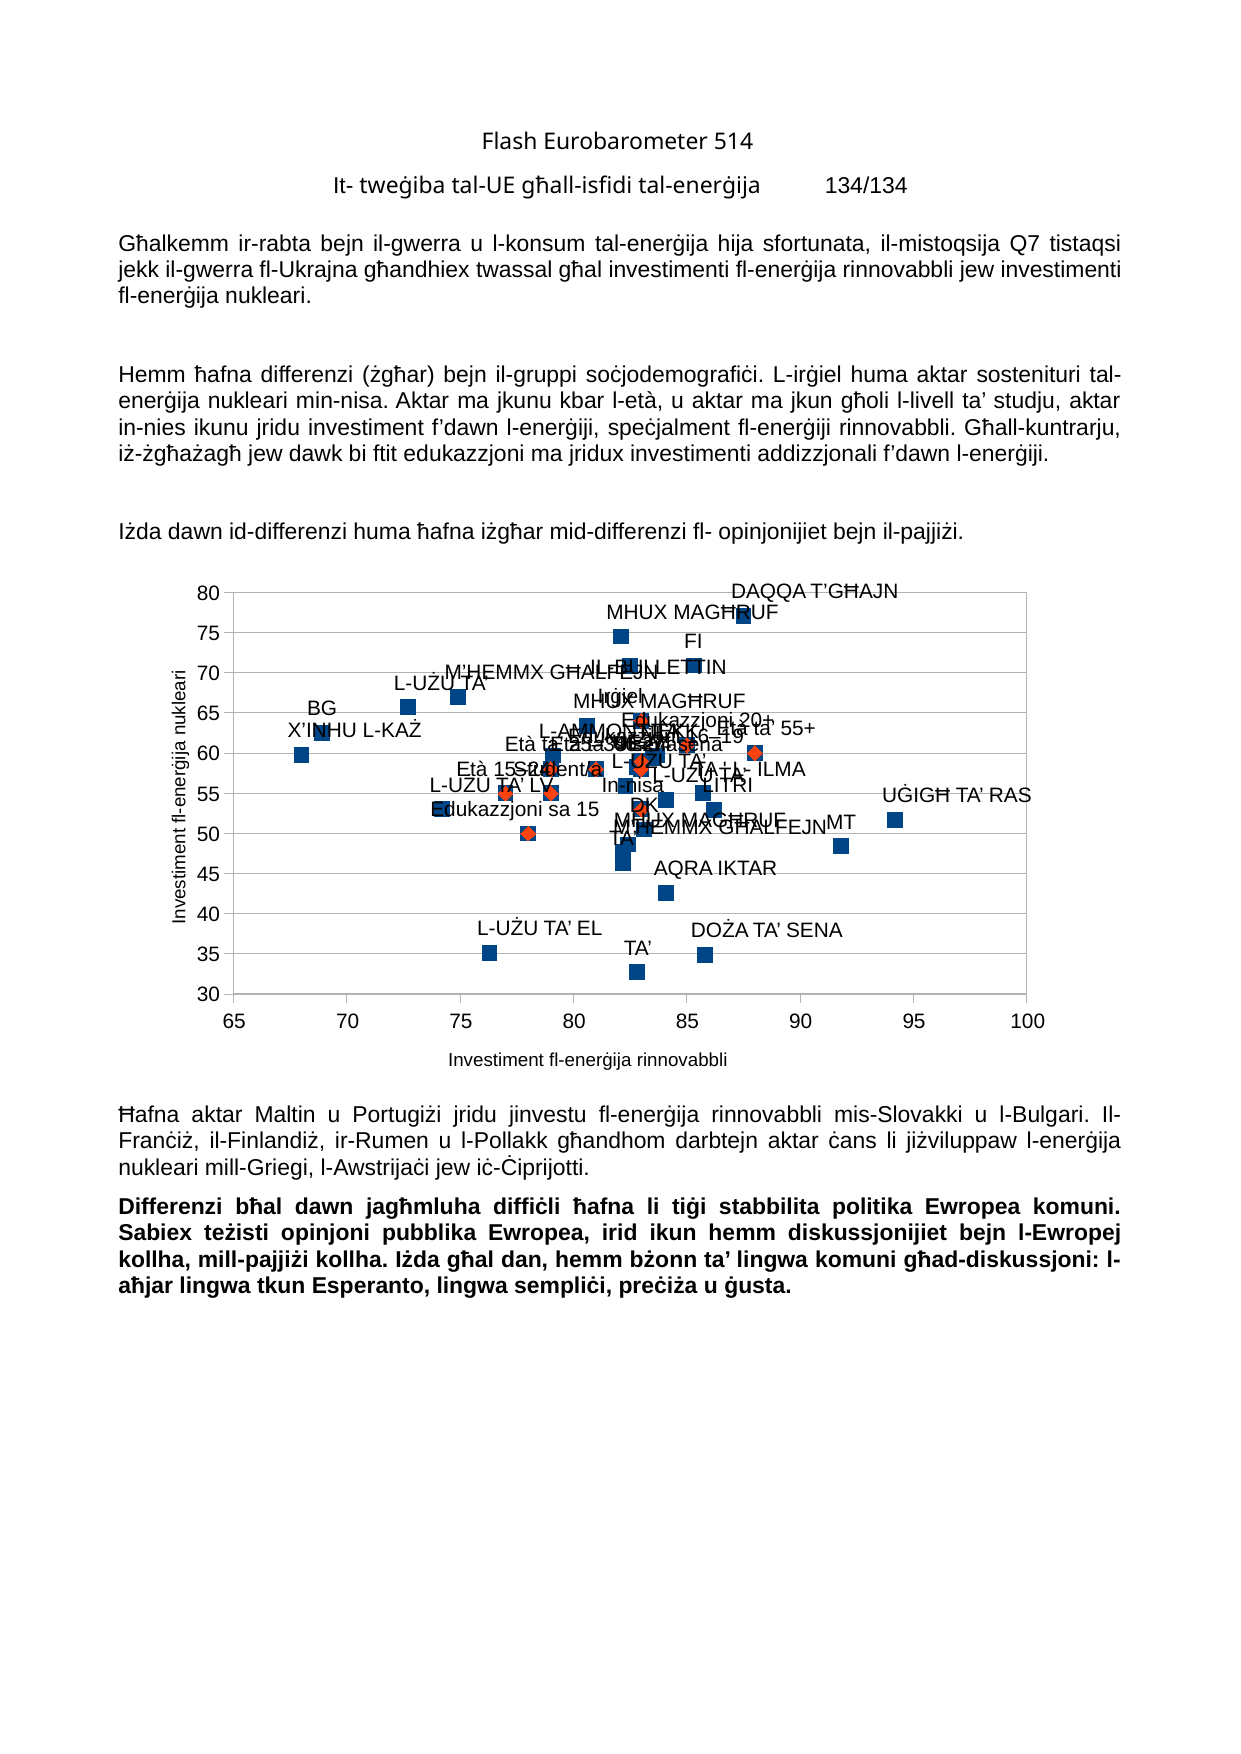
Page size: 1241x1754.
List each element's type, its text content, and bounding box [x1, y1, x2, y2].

text Differenzi bħal dawn jagħmluha diffiċli ħafna li tiġi stabbilita politika Ewropea komuni. Sabiex teżisti opinjoni pubblika Ewropea, irid ikun hemm diskussjonijiet bejn l-Ewropej kollha, mill-pajjiżi kollha. Iżda għal dan, hemm bżonn ta’ lingwa komuni għad-diskussjoni: l-aħjar lingwa tkun Esperanto, lingwa sempliċi, preċiża u ġusta. [118, 1193, 1122, 1298]
text Iżda dawn id-differenzi huma ħafna iżgħar mid-differenzi fl- opinjonijiet bejn il-pajjiżi. [118, 518, 1122, 545]
text Hemm ħafna differenzi (żgħar) bejn il-gruppi soċjodemografiċi. L-irġiel huma aktar sostenituri tal-enerġija nukleari min-nisa. Aktar ma jkunu kbar l-età, u aktar ma jkun għoli l-livell ta’ studju, aktar in-nies ikunu jridu investiment f’dawn l-enerġiji, speċjalment fl-enerġiji rinnovabbli. Għall-kuntrarju, iż-żgħażagħ jew dawk bi ftit edukazzjoni ma jridux investimenti addizzjonali f’dawn l-enerġiji. [118, 361, 1122, 466]
text Għalkemm ir-rabta bejn il-gwerra u l-konsum tal-enerġija hija sfortunata, il-mistoqsija Q7 tistaqsi jekk il-gwerra fl-Ukrajna għandhiex twassal għal investimenti fl-enerġija rinnovabbli jew investimenti fl-enerġija nukleari. [118, 229, 1122, 308]
text Ħafna aktar Maltin u Portugiżi jridu jinvestu fl-enerġija rinnovabbli mis-Slovakki u l-Bulgari. Il-Franċiż, il-Finlandiż, ir-Rumen u l-Pollakk għandhom darbtejn aktar ċans li jiżviluppaw l-enerġija nukleari mill-Griegi, l-Awstrijaċi jew iċ-Ċiprijotti. [118, 558, 1122, 1180]
